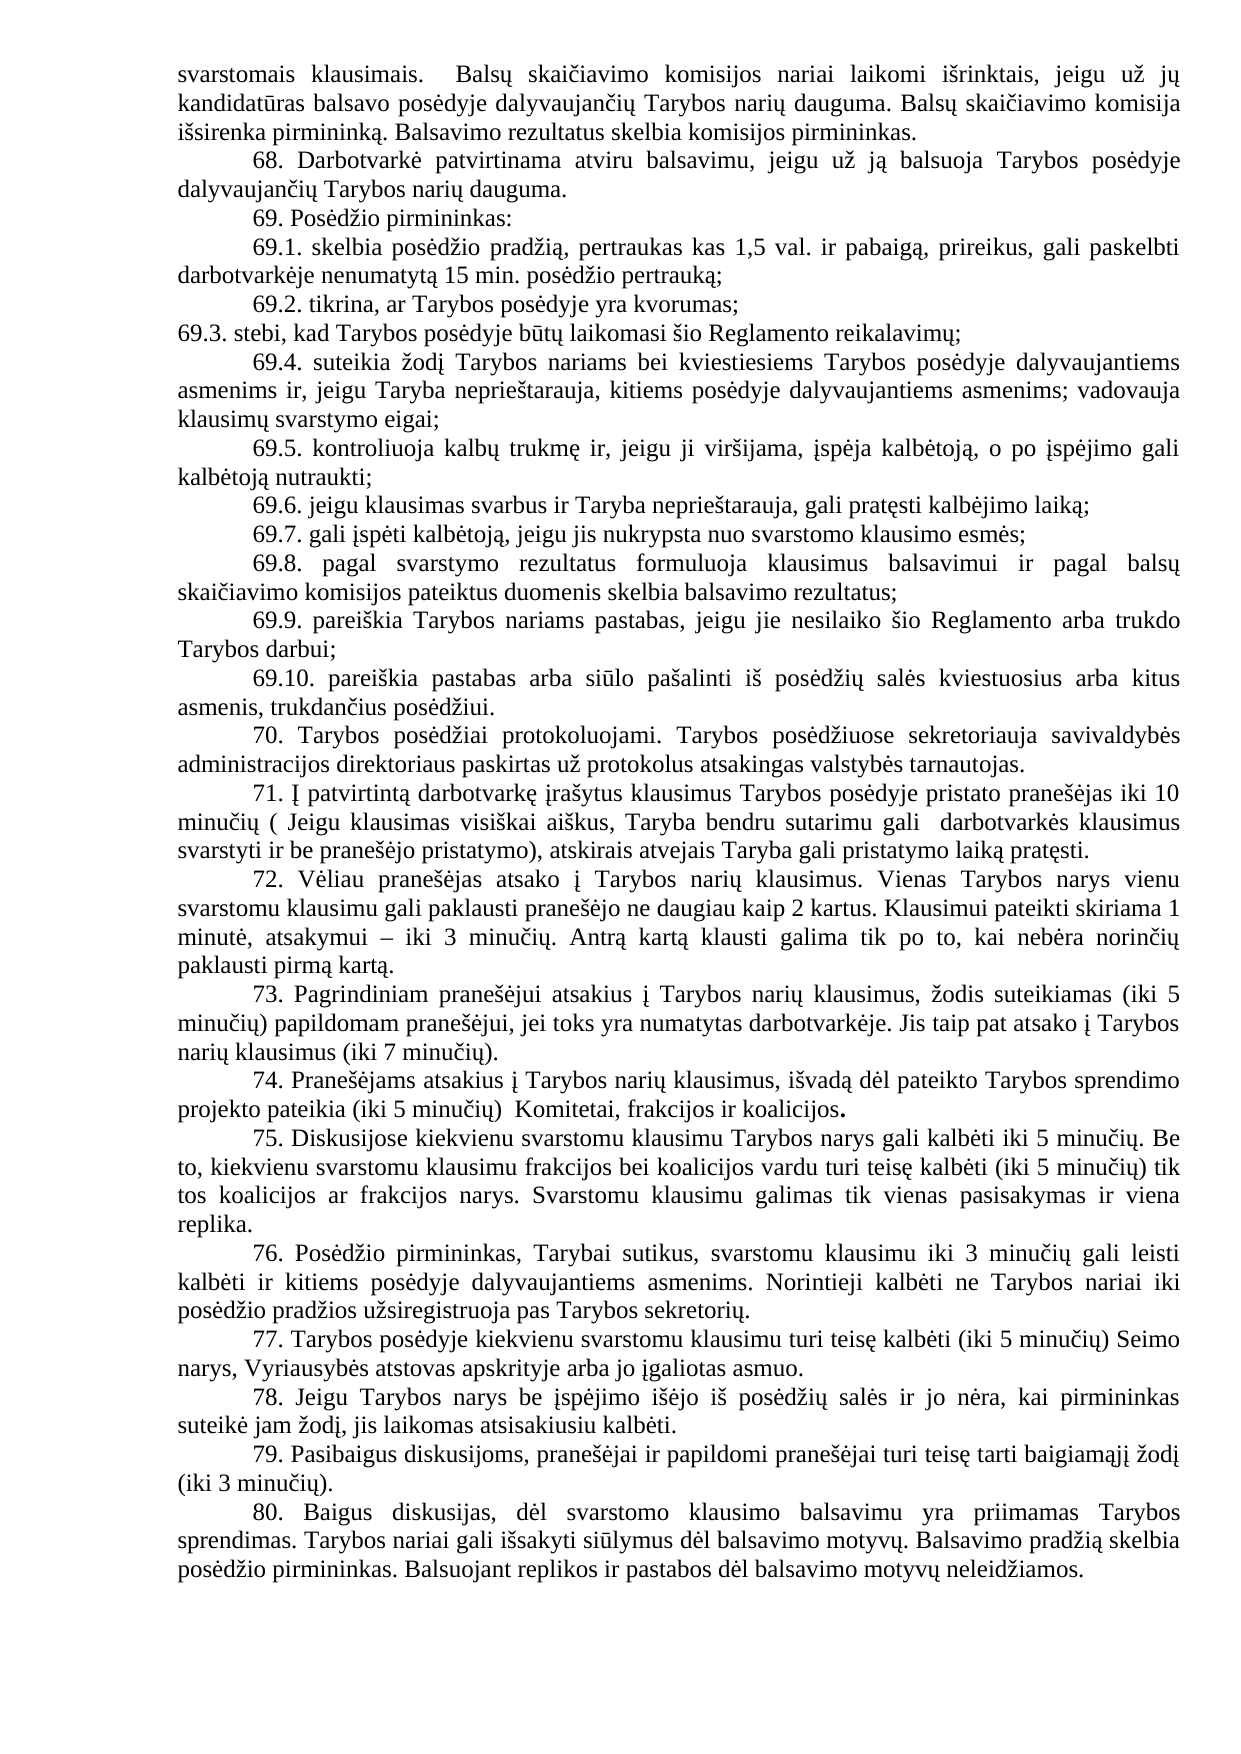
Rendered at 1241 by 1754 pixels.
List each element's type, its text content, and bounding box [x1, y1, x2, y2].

text 71. Į patvirtintą darbotvarkę įrašytus klausimus Tarybos posėdyje pristato pranešėjas iki 10 minučių ( Jeigu klausimas visiškai aiškus, Taryba bendru sutarimu gali darbotvarkės klausimus svarstyti ir be pranešėjo pristatymo), atskirais atvejais Taryba gali pristatymo laiką pratęsti. [177, 778, 1181, 864]
text 77. Tarybos posėdyje kiekvienu svarstomu klausimu turi teisę kalbėti (iki 5 minučių) Seimo narys, Vyriausybės atstovas apskrityje arba jo įgaliotas asmuo. [177, 1324, 1181, 1382]
text 79. Pasibaigus diskusijoms, pranešėjai ir papildomi pranešėjai turi teisę tarti baigiamąjį žodį (iki 3 minučių). [177, 1439, 1181, 1497]
text 72. Vėliau pranešėjas atsako į Tarybos narių klausimus. Vienas Tarybos narys vienu svarstomu klausimu gali paklausti pranešėjo ne daugiau kaip 2 kartus. Klausimui pateikti skiriama 1 minutė, atsakymui – iki 3 minučių. Antrą kartą klausti galima tik po to, kai nebėra norinčių paklausti pirmą kartą. [177, 864, 1181, 979]
text 70. Tarybos posėdžiai protokoluojami. Tarybos posėdžiuose sekretoriauja savivaldybės administracijos direktoriaus paskirtas už protokolus atsakingas valstybės tarnautojas. [177, 720, 1181, 778]
text svarstomais klausimais. Balsų skaičiavimo komisijos nariai laikomi išrinktais, jeigu už jų kandidatūras balsavo posėdyje dalyvaujančių Tarybos narių dauguma. Balsų skaičiavimo komisija išsirenka pirmininką. Balsavimo rezultatus skelbia komisijos pirmininkas. [177, 59, 1181, 145]
text 75. Diskusijose kiekvienu svarstomu klausimu Tarybos narys gali kalbėti iki 5 minučių. Be to, kiekvienu svarstomu klausimu frakcijos bei koalicijos vardu turi teisę kalbėti (iki 5 minučių) tik tos koalicijos ar frakcijos narys. Svarstomu klausimu galimas tik vienas pasisakymas ir viena replika. [177, 1123, 1181, 1238]
text 74. Pranešėjams atsakius į Tarybos narių klausimus, išvadą dėl pateikto Tarybos sprendimo projekto pateikia (iki 5 minučių) Komitetai, frakcijos ir koalicijos. [177, 1065, 1181, 1123]
text 69.1. skelbia posėdžio pradžią, pertraukas kas 1,5 val. ir pabaigą, prireikus, gali paskelbti darbotvarkėje nenumatytą 15 min. posėdžio pertrauką; [177, 232, 1181, 289]
text 69.10. pareiškia pastabas arba siūlo pašalinti iš posėdžių salės kviestuosius arba kitus asmenis, trukdančius posėdžiui. [177, 663, 1181, 720]
text 78. Jeigu Tarybos narys be įspėjimo išėjo iš posėdžių salės ir jo nėra, kai pirmininkas suteikė jam žodį, jis laikomas atsisakiusiu kalbėti. [177, 1382, 1181, 1439]
text 69. Posėdžio pirmininkas: [177, 203, 1181, 232]
text 76. Posėdžio pirmininkas, Tarybai sutikus, svarstomu klausimu iki 3 minučių gali leisti kalbėti ir kitiems posėdyje dalyvaujantiems asmenims. Norintieji kalbėti ne Tarybos nariai iki posėdžio pradžios užsiregistruoja pas Tarybos sekretorių. [177, 1238, 1181, 1324]
text 69.7. gali įspėti kalbėtoją, jeigu jis nukrypsta nuo svarstomo klausimo esmės; [177, 519, 1181, 548]
text 68. Darbotvarkė patvirtinama atviru balsavimu, jeigu už ją balsuoja Tarybos posėdyje dalyvaujančių Tarybos narių dauguma. [177, 145, 1181, 203]
text 69.8. pagal svarstymo rezultatus formuluoja klausimus balsavimui ir pagal balsų skaičiavimo komisijos pateiktus duomenis skelbia balsavimo rezultatus; [177, 548, 1181, 605]
text 69.5. kontroliuoja kalbų trukmę ir, jeigu ji viršijama, įspėja kalbėtoją, o po įspėjimo gali kalbėtoją nutraukti; [177, 433, 1181, 490]
text 69.2. tikrina, ar Tarybos posėdyje yra kvorumas; [177, 289, 1181, 318]
text 73. Pagrindiniam pranešėjui atsakius į Tarybos narių klausimus, žodis suteikiamas (iki 5 minučių) papildomam pranešėjui, jei toks yra numatytas darbotvarkėje. Jis taip pat atsako į Tarybos narių klausimus (iki 7 minučių). [177, 979, 1181, 1065]
text 69.6. jeigu klausimas svarbus ir Taryba neprieštarauja, gali pratęsti kalbėjimo laiką; [177, 490, 1181, 519]
text 69.4. suteikia žodį Tarybos nariams bei kviestiesiems Tarybos posėdyje dalyvaujantiems asmenims ir, jeigu Taryba neprieštarauja, kitiems posėdyje dalyvaujantiems asmenims; vadovauja klausimų svarstymo eigai; [177, 347, 1181, 433]
text 69.9. pareiškia Tarybos nariams pastabas, jeigu jie nesilaiko šio Reglamento arba trukdo Tarybos darbui; [177, 605, 1181, 663]
text 80. Baigus diskusijas, dėl svarstomo klausimo balsavimu yra priimamas Tarybos sprendimas. Tarybos nariai gali išsakyti siūlymus dėl balsavimo motyvų. Balsavimo pradžią skelbia posėdžio pirmininkas. Balsuojant replikos ir pastabos dėl balsavimo motyvų neleidžiamos. [177, 1497, 1181, 1583]
text 69.3. stebi, kad Tarybos posėdyje būtų laikomasi šio Reglamento reikalavimų; [177, 318, 1181, 347]
